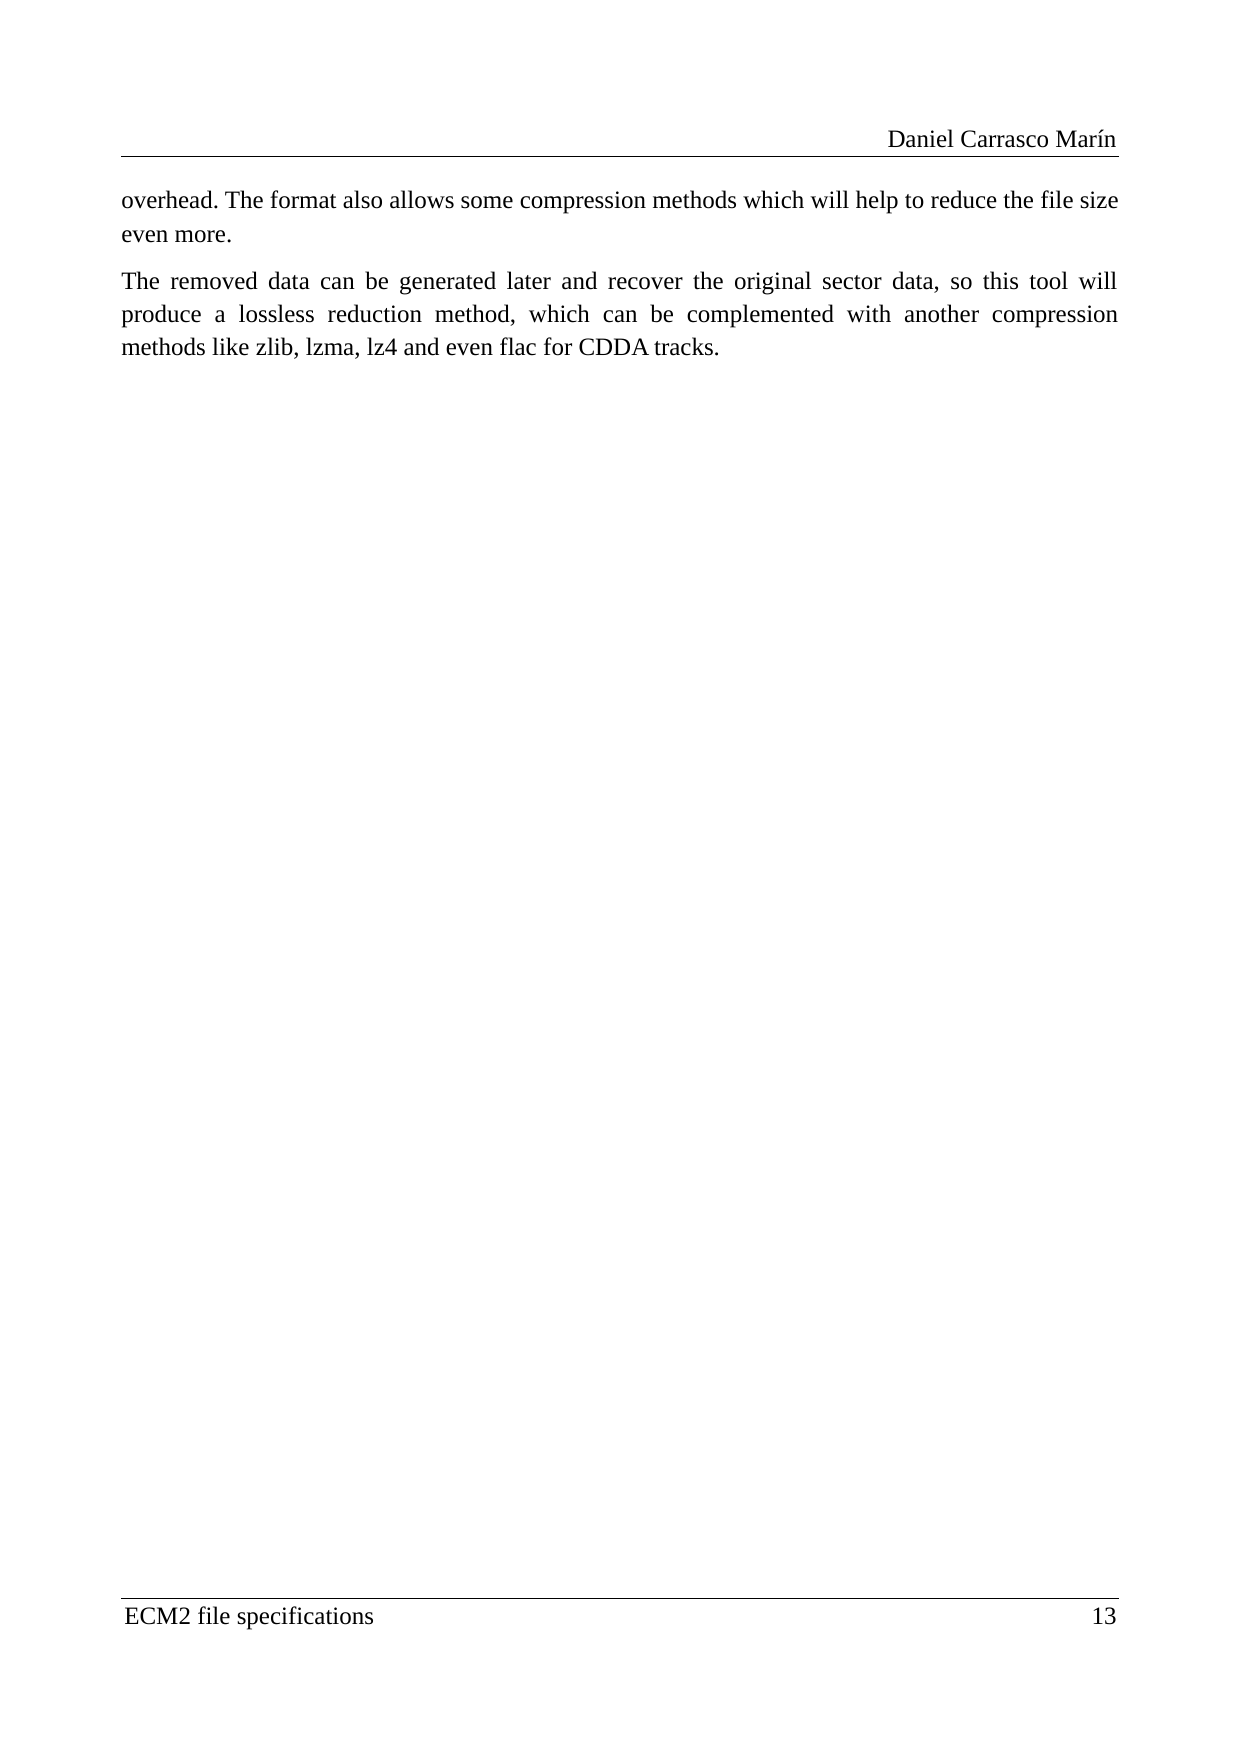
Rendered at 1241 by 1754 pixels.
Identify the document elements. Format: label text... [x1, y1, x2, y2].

text The removed data can be generated later and recover the original sector data, so this tool will produce a lossless reduction method, which can be complemented with another compression methods like zlib, lzma, lz4 and even flac for CDDA tracks. [121, 266, 1119, 361]
text overhead. The format also allows some compression methods which will help to reduce the file size even more. [121, 186, 1119, 247]
